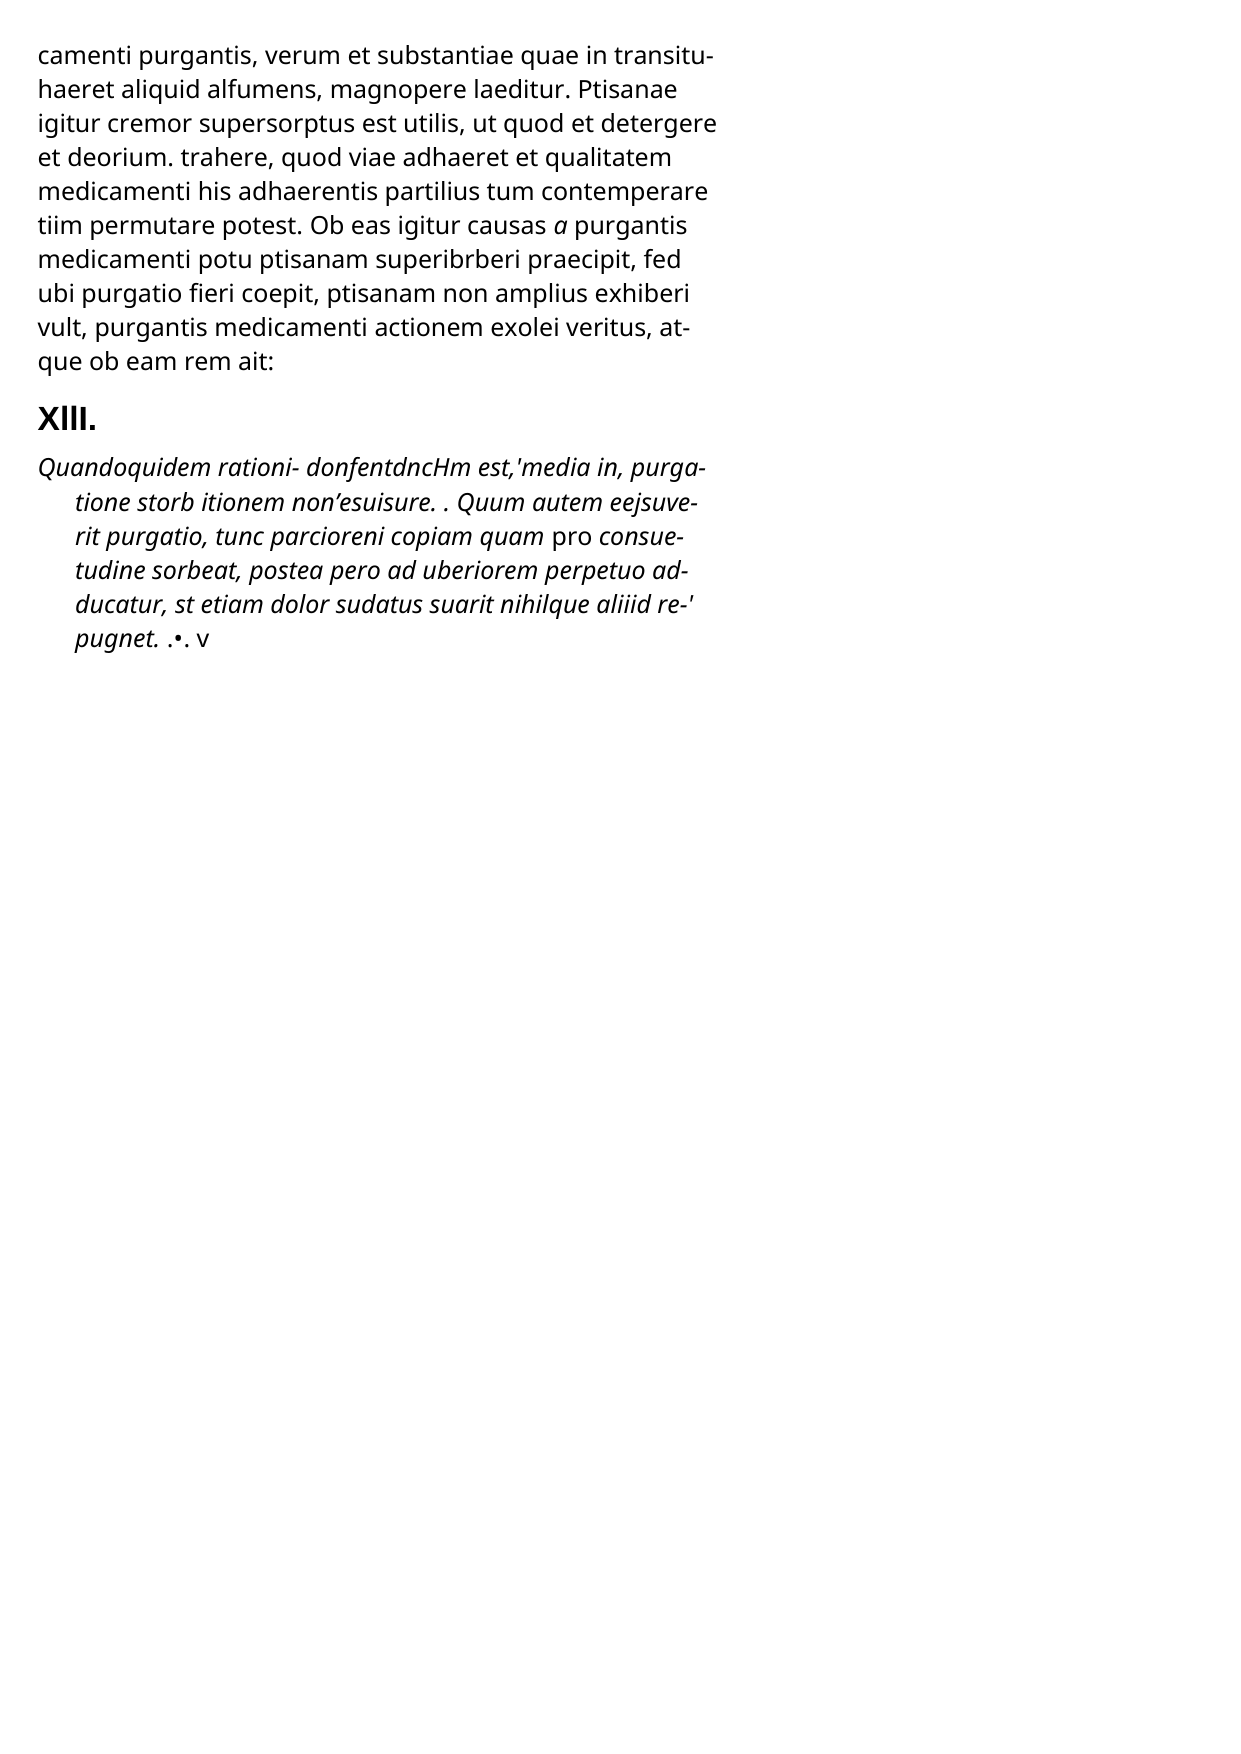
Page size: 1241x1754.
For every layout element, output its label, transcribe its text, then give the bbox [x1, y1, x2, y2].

subtitle XllI. [37, 399, 1203, 438]
text camenti purgantis, verum et substantiae quae in transitu- haeret aliquid alfumens, magnopere laeditur. Ptisanae igitur cremor supersorptus est utilis, ut quod et detergere et deorium. trahere, quod viae adhaeret et qualitatem medicamenti his adhaerentis partilius tum contemperare tiim permutare potest. Ob eas igitur causas a purgantis medicamenti potu ptisanam superibrberi praecipit, fed ubi purgatio fieri coepit, ptisanam non amplius exhiberi vult, purgantis medicamenti actionem exolei veritus, at- que ob eam rem ait: [37, 37, 1203, 378]
text Quandoquidem rationi- donfentdncHm est,'media in, purga- tione storb itionem non’esuisure. . Quum autem eejsuve- rit purgatio, tunc parcioreni copiam quam pro consue- tudine sorbeat, postea pero ad uberiorem perpetuo ad- ducatur, st etiam dolor sudatus suarit nihilque aliiid re-' pugnet. .• . v [37, 450, 1203, 654]
